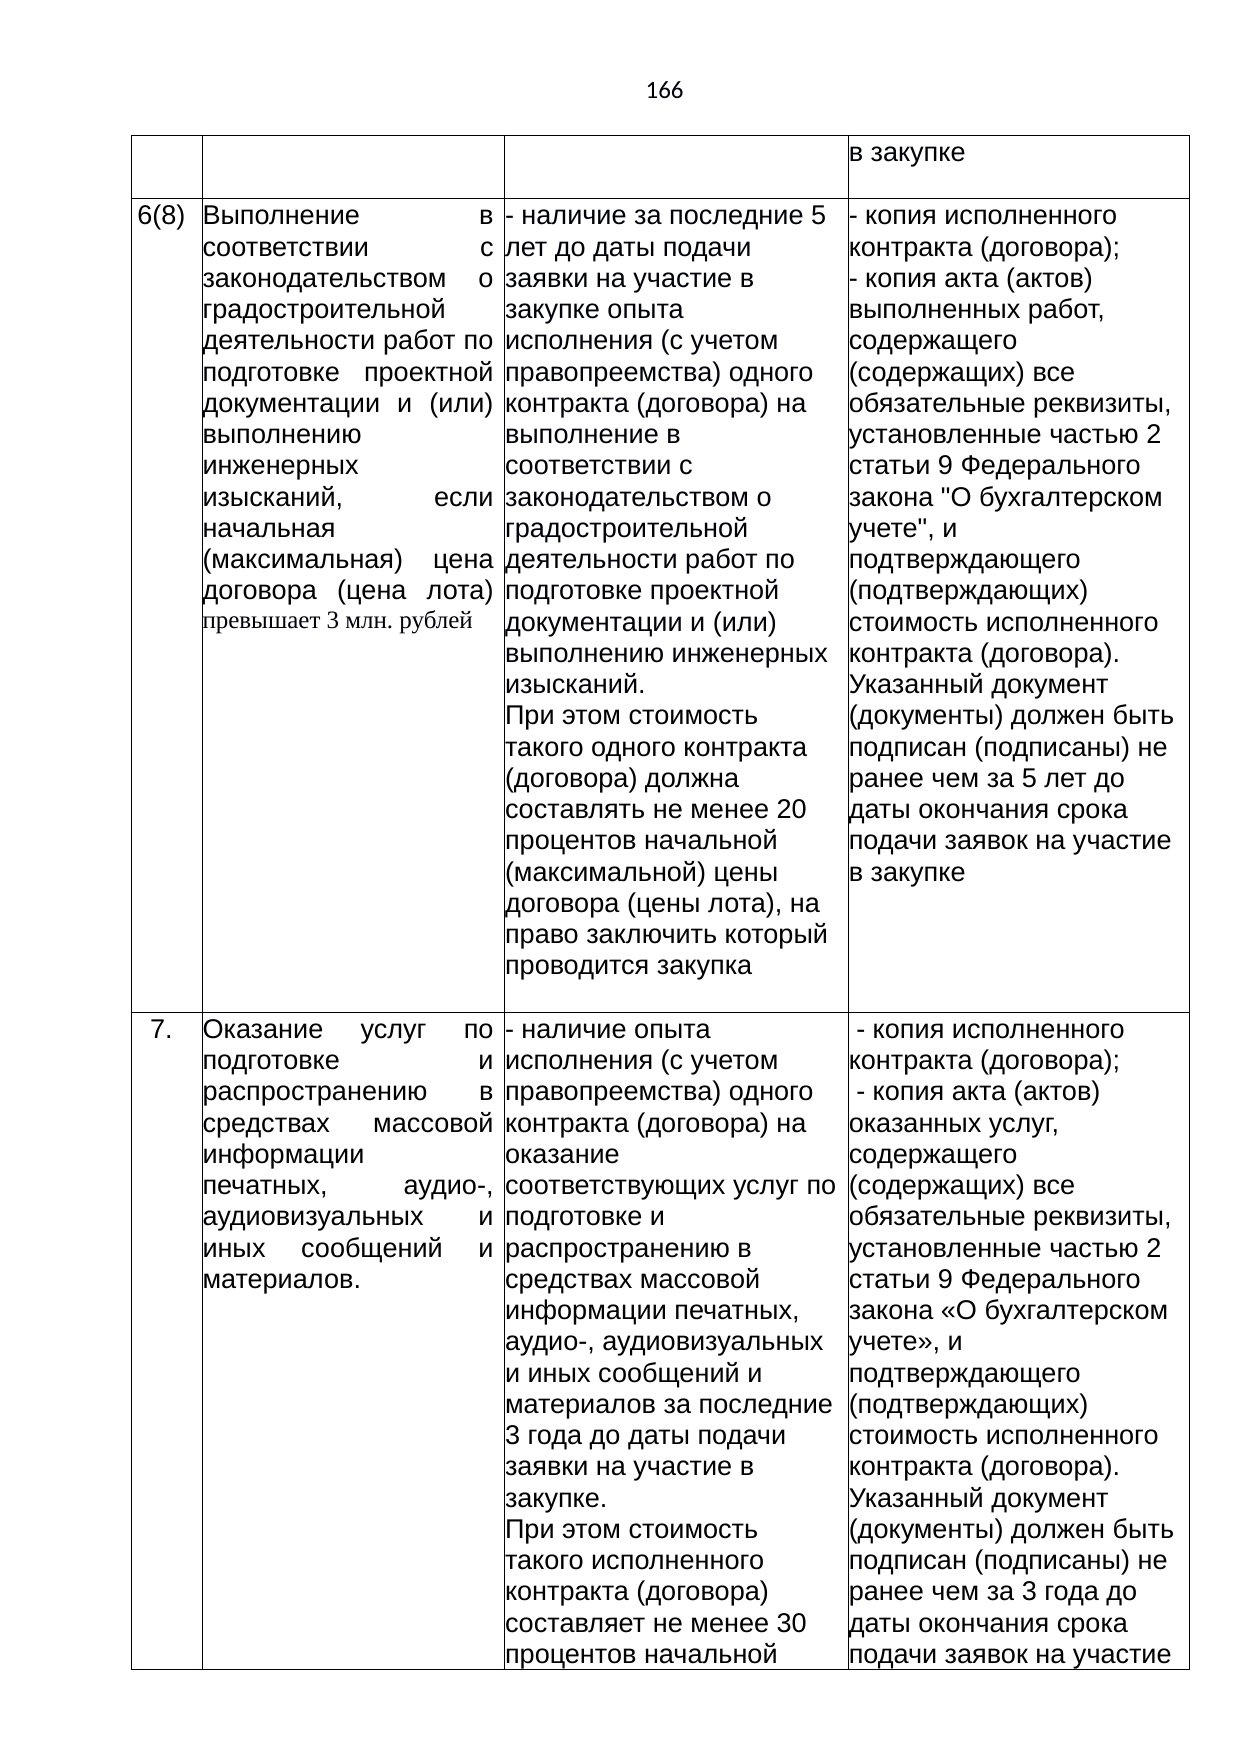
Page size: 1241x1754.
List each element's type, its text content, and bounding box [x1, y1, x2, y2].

table_cell Выполнение в соответствии с законодательством о градостроительной деятельности работ по подготовке проектной документации и (или) выполнению инженерных изысканий, если начальная (максимальная) цена договора (цена лота) превышает 3 млн. рублей [203, 199, 504, 1012]
table_cell в закупке [849, 136, 1189, 198]
table_cell Оказание услуг по подготовке и распространению в средствах массовой информации печатных, аудио-, аудиовизуальных и иных сообщений и материалов. [203, 1013, 504, 1669]
table_cell 7. [132, 1013, 202, 1669]
table_cell - наличие за последние 5 лет до даты подачи заявки на участие в закупке опыта исполнения (с учетом правопреемства) одного контракта (договора) на выполнение в соответствии с законодательством о градостроительной деятельности работ по подготовке проектной документации и (или) выполнению инженерных изысканий. При этом стоимость такого одного контракта (договора) должна составлять не менее 20 процентов начальной (максимальной) цены договора (цены лота), на право заключить который проводится закупка [505, 199, 848, 1012]
table_cell [505, 136, 848, 198]
table_cell 6(8) [132, 199, 202, 1012]
table_cell - копия исполненного контракта (договора); - копия акта (актов) выполненных работ, содержащего (содержащих) все обязательные реквизиты, установленные частью 2 статьи 9 Федерального закона "О бухгалтерском учете", и подтверждающего (подтверждающих) стоимость исполненного контракта (договора). Указанный документ (документы) должен быть подписан (подписаны) не ранее чем за 5 лет до даты окончания срока подачи заявок на участие в закупке [849, 199, 1189, 1012]
table_cell - наличие опыта исполнения (с учетом правопреемства) одного контракта (договора) на оказание соответствующих услуг по подготовке и распространению в средствах массовой информации печатных, аудио-, аудиовизуальных и иных сообщений и материалов за последние 3 года до даты подачи заявки на участие в закупке. При этом стоимость такого исполненного контракта (договора) составляет не менее 30 процентов начальной [505, 1013, 848, 1669]
table_cell [203, 136, 504, 198]
table_cell [132, 136, 202, 198]
table_cell - копия исполненного контракта (договора); - копия акта (актов) оказанных услуг, содержащего (содержащих) все обязательные реквизиты, установленные частью 2 статьи 9 Федерального закона «О бухгалтерском учете», и подтверждающего (подтверждающих) стоимость исполненного контракта (договора). Указанный документ (документы) должен быть подписан (подписаны) не ранее чем за 3 года до даты окончания срока подачи заявок на участие [849, 1013, 1189, 1669]
